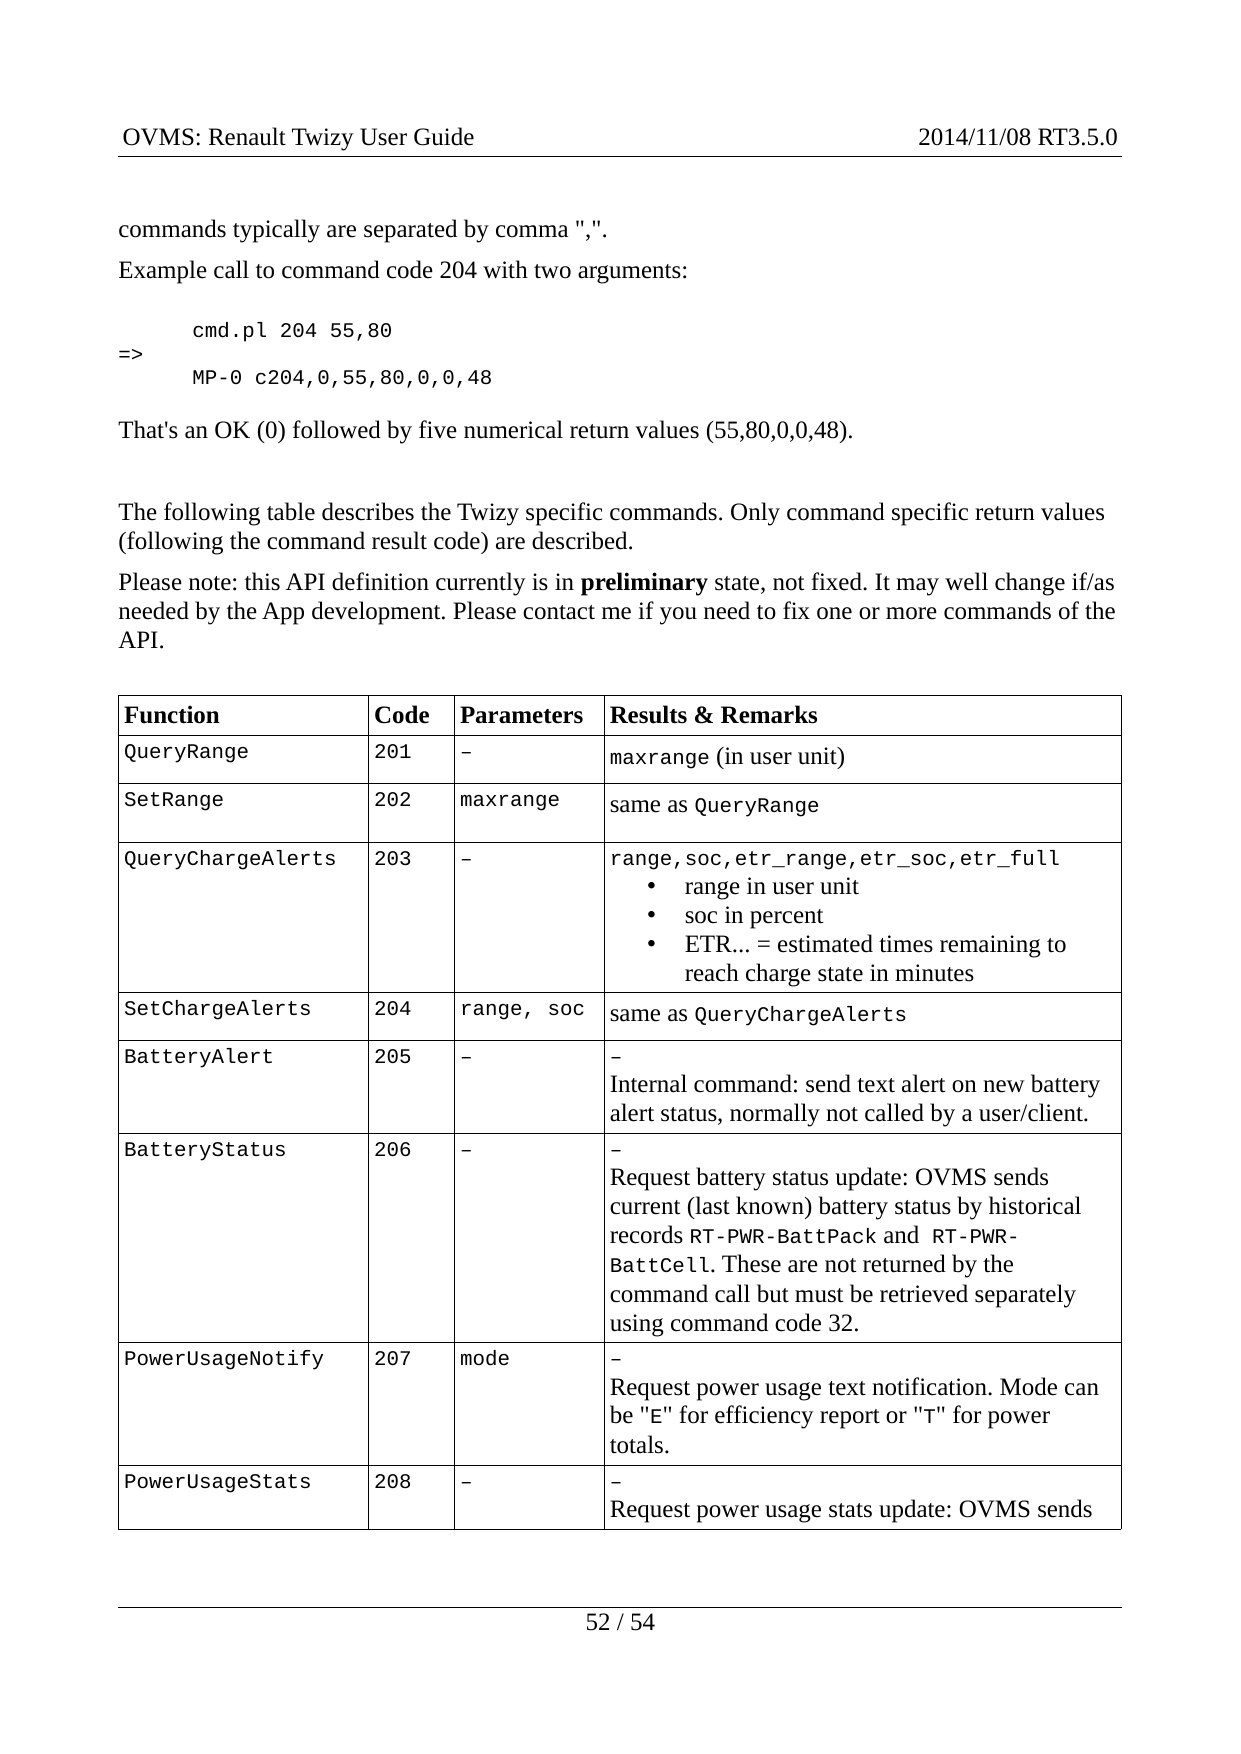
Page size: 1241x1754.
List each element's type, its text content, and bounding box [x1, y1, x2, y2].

table_cell – [455, 1466, 604, 1529]
table_cell range, soc [455, 993, 604, 1040]
text Example call to command code 204 with two arguments: [118, 255, 1122, 284]
table_cell – [455, 843, 604, 992]
text cmd.pl 204 55,80 [118, 320, 1122, 344]
table_cell maxrange [455, 784, 604, 842]
table_cell 202 [369, 784, 454, 842]
text => [118, 344, 1122, 367]
table_cell QueryRange [119, 736, 368, 783]
table_cell QueryChargeAlerts [119, 843, 368, 992]
table_cell PowerUsageNotify [119, 1343, 368, 1465]
table_cell – Request power usage stats update: OVMS sends [605, 1466, 1121, 1529]
table_cell 205 [369, 1041, 454, 1133]
table_cell 204 [369, 993, 454, 1040]
table_cell SetRange [119, 784, 368, 842]
table_cell same as QueryChargeAlerts [605, 993, 1121, 1040]
table_cell – Request power usage text notification. Mode can be "E" for efficiency report or "T" for power totals. [605, 1343, 1121, 1465]
text The following table describes the Twizy specific commands. Only command specific return values (following the command result code) are described. [118, 497, 1122, 555]
table_cell 203 [369, 843, 454, 992]
table_cell 206 [369, 1134, 454, 1342]
table_cell BatteryAlert [119, 1041, 368, 1133]
table_cell SetChargeAlerts [119, 993, 368, 1040]
table_cell – [455, 1041, 604, 1133]
table_cell – Request battery status update: OVMS sends current (last known) battery status by historical records RT-PWR-BattPack and RT-PWR-BattCell. These are not returned by the command call but must be retrieved separately using command code 32. [605, 1134, 1121, 1342]
table_cell – Internal command: send text alert on new battery alert status, normally not called by a user/client. [605, 1041, 1121, 1133]
table_cell same as QueryRange [605, 784, 1121, 842]
text Please note: this API definition currently is in preliminary state, not fixed. It may well change if/as needed by the App development. Please contact me if you need to fix one or more commands of the API. [118, 567, 1122, 653]
table_cell mode [455, 1343, 604, 1465]
table_cell 201 [369, 736, 454, 783]
table_cell range,soc,etr_range,etr_soc,etr_full range in user unit soc in percent ETR... = estimated times remaining to reach charge state in minutes [605, 843, 1121, 992]
table_cell – [455, 736, 604, 783]
table_header Function [119, 696, 368, 735]
table_cell – [455, 1134, 604, 1342]
table_cell 207 [369, 1343, 454, 1465]
table_header Code [369, 696, 454, 735]
text That's an OK (0) followed by five numerical return values (55,80,0,0,48). [118, 415, 1122, 443]
table_cell maxrange (in user unit) [605, 736, 1121, 783]
table_header Parameters [455, 696, 604, 735]
table_cell BatteryStatus [119, 1134, 368, 1342]
table_cell 208 [369, 1466, 454, 1529]
text commands typically are separated by comma ",". [118, 214, 1122, 243]
table_header Results & Remarks [605, 696, 1121, 735]
text MP-0 c204,0,55,80,0,0,48 [118, 367, 1122, 391]
table_cell PowerUsageStats [119, 1466, 368, 1529]
